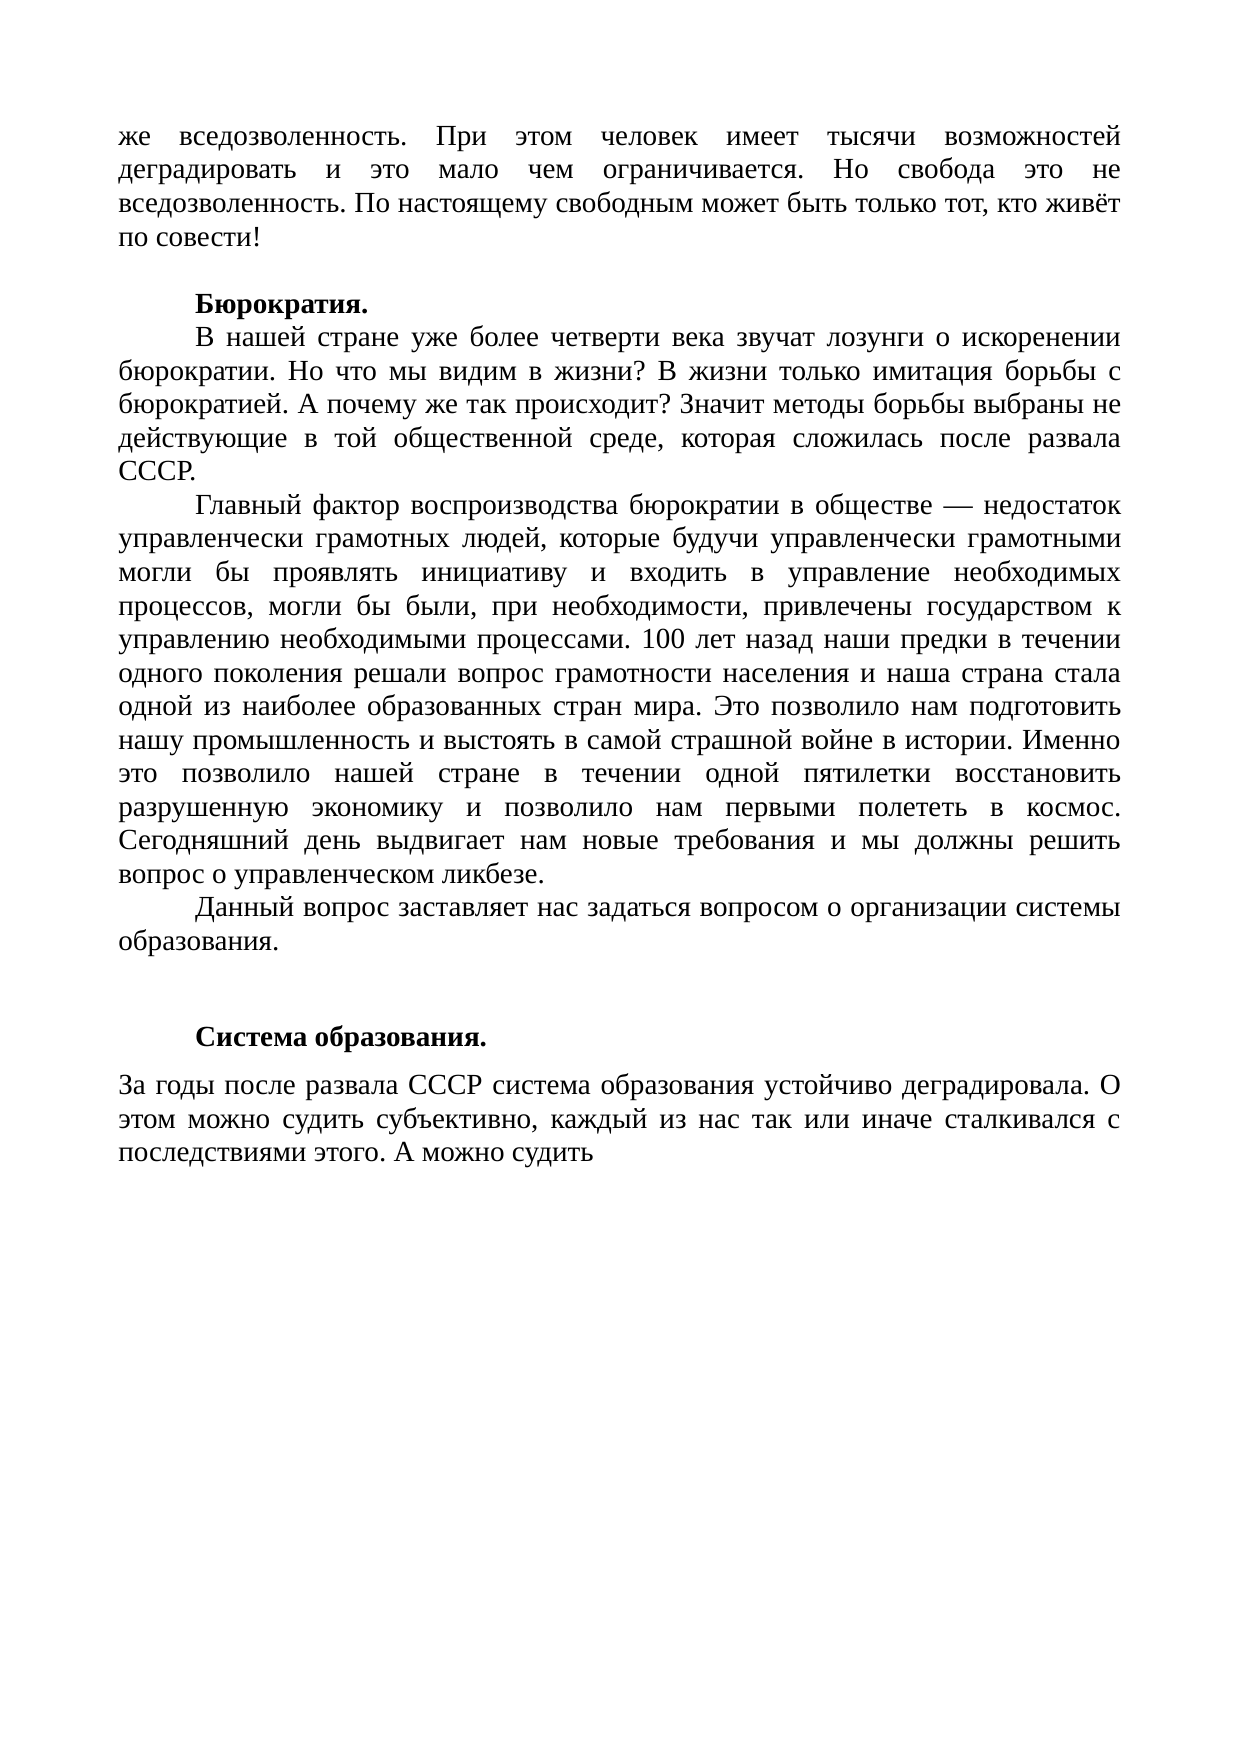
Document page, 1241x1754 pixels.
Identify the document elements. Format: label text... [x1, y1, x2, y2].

text Главный фактор воспроизводства бюрократии в обществе — недостаток управленчески грамотных людей, которые будучи управленчески грамотными могли бы проявлять инициативу и входить в управление необходимых процессов, могли бы были, при необходимости, привлечены государством к управлению необходимыми процессами. 100 лет назад наши предки в течении одного поколения решали вопрос грамотности населения и наша страна стала одной из наиболее образованных стран мира. Это позволило нам подготовить нашу промышленность и выстоять в самой страшной войне в истории. Именно это позволило нашей стране в течении одной пятилетки восстановить разрушенную экономику и позволило нам первыми полететь в космос. Сегодняшний день выдвигает нам новые требования и мы должны решить вопрос о управленческом ликбезе. [118, 487, 1122, 889]
text Данный вопрос заставляет нас задаться вопросом о организации системы образования. [118, 889, 1122, 957]
text Бюрократия. [118, 286, 1122, 319]
text же вседозволенность. При этом человек имеет тысячи возможностей деградировать и это мало чем ограничивается. Но свобода это не вседозволенность. По настоящему свободным может быть только тот, кто живёт по совести! [118, 118, 1122, 252]
text Система образования. [118, 1019, 1122, 1053]
text В нашей стране уже более четверти века звучат лозунги о искоренении бюрократии. Но что мы видим в жизни? В жизни только имитация борьбы с бюрократией. А почему же так происходит? Значит методы борьбы выбраны не действующие в той общественной среде, которая сложилась после развала СССР. [118, 319, 1122, 487]
text За годы после развала СССР система образования устойчиво деградировала. О этом можно судить субъективно, каждый из нас так или иначе сталкивался с последствиями этого. А можно судить [118, 1067, 1122, 1168]
